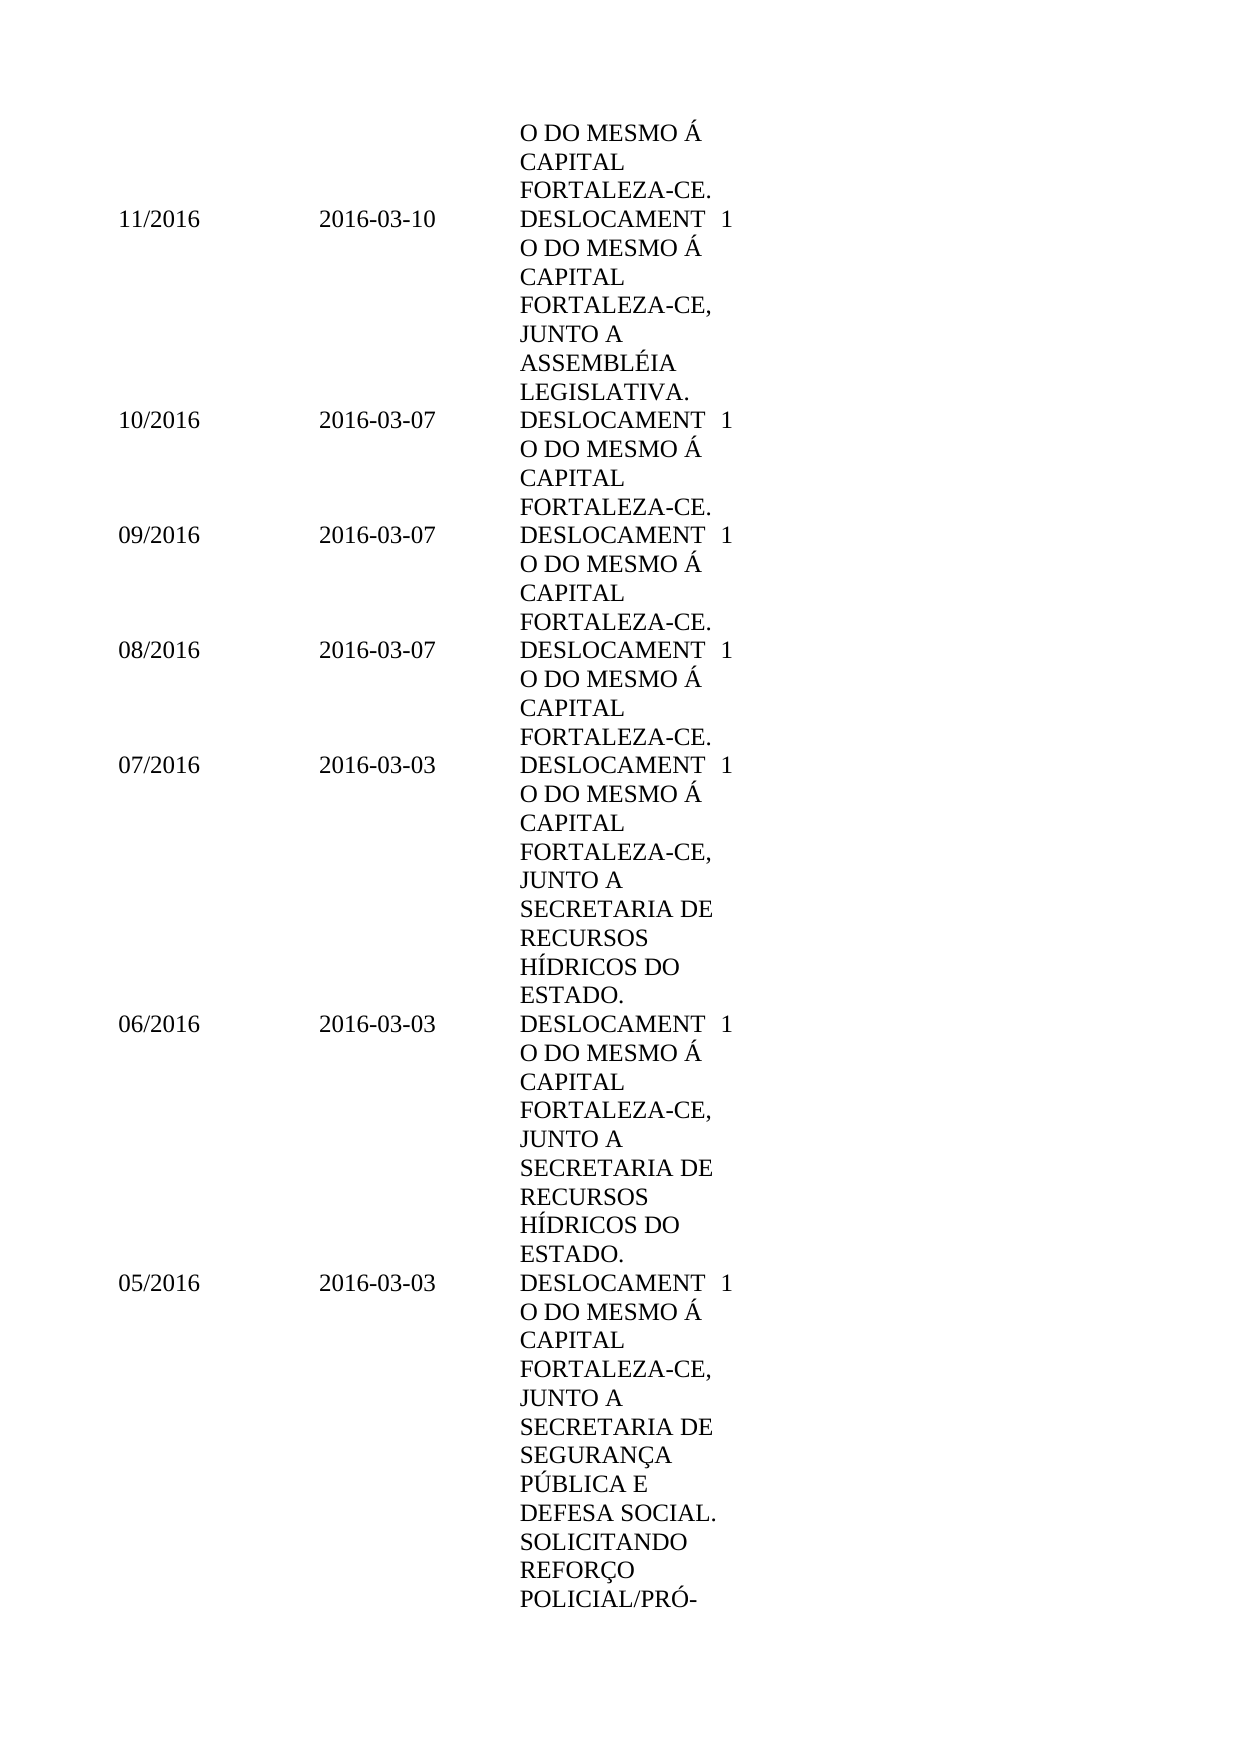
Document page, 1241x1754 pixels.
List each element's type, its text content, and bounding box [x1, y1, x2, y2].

table_cell DESLOCAMENTO DO MESMO Á CAPITAL FORTALEZA-CE. [520, 636, 720, 751]
table_cell 2016-03-07 [319, 406, 519, 521]
table_cell [921, 521, 1122, 636]
table_cell [921, 406, 1122, 521]
table_cell DESLOCAMENTO DO MESMO Á CAPITAL FORTALEZA-CE, JUNTO A ASSEMBLÉIA LEGISLATIVA. [520, 204, 720, 406]
table_cell DESLOCAMENTO DO MESMO Á CAPITAL FORTALEZA-CE, JUNTO A SECRETARIA DE SEGURANÇA PÚBLICA E DEFESA SOCIAL. SOLICITANDO REFORÇO POLICIAL/PRÓ- [520, 1268, 720, 1613]
table_cell [118, 118, 319, 204]
table_cell DESLOCAMENTO DO MESMO Á CAPITAL FORTALEZA-CE. [520, 521, 720, 636]
table_cell DESLOCAMENTO DO MESMO Á CAPITAL FORTALEZA-CE. [520, 406, 720, 521]
table_cell DESLOCAMENTO DO MESMO Á CAPITAL FORTALEZA-CE, JUNTO A SECRETARIA DE RECURSOS HÍDRICOS DO ESTADO. [520, 1009, 720, 1268]
table_cell 1 [720, 1268, 921, 1613]
table_cell [921, 751, 1122, 1009]
table_cell 2016-03-10 [319, 204, 519, 406]
table_cell 1 [720, 521, 921, 636]
table_cell O DO MESMO Á CAPITAL FORTALEZA-CE. [520, 118, 720, 204]
table_cell 1 [720, 751, 921, 1009]
table_cell 09/2016 [118, 521, 319, 636]
table_cell 2016-03-07 [319, 636, 519, 751]
table_cell [921, 636, 1122, 751]
table_cell 2016-03-07 [319, 521, 519, 636]
table_cell 1 [720, 636, 921, 751]
table_cell 05/2016 [118, 1268, 319, 1613]
table_cell 11/2016 [118, 204, 319, 406]
table_cell 2016-03-03 [319, 1268, 519, 1613]
table_cell 1 [720, 406, 921, 521]
table_cell 1 [720, 1009, 921, 1268]
table_cell 07/2016 [118, 751, 319, 1009]
table_cell [921, 1268, 1122, 1613]
table_cell [921, 1009, 1122, 1268]
table_cell [921, 118, 1122, 204]
table_cell 10/2016 [118, 406, 319, 521]
table_cell 08/2016 [118, 636, 319, 751]
table_cell [921, 204, 1122, 406]
table_cell DESLOCAMENTO DO MESMO Á CAPITAL FORTALEZA-CE, JUNTO A SECRETARIA DE RECURSOS HÍDRICOS DO ESTADO. [520, 751, 720, 1009]
table_cell [720, 118, 921, 204]
table_cell 2016-03-03 [319, 751, 519, 1009]
table_cell [319, 118, 519, 204]
table_cell 1 [720, 204, 921, 406]
table_cell 06/2016 [118, 1009, 319, 1268]
table_cell 2016-03-03 [319, 1009, 519, 1268]
